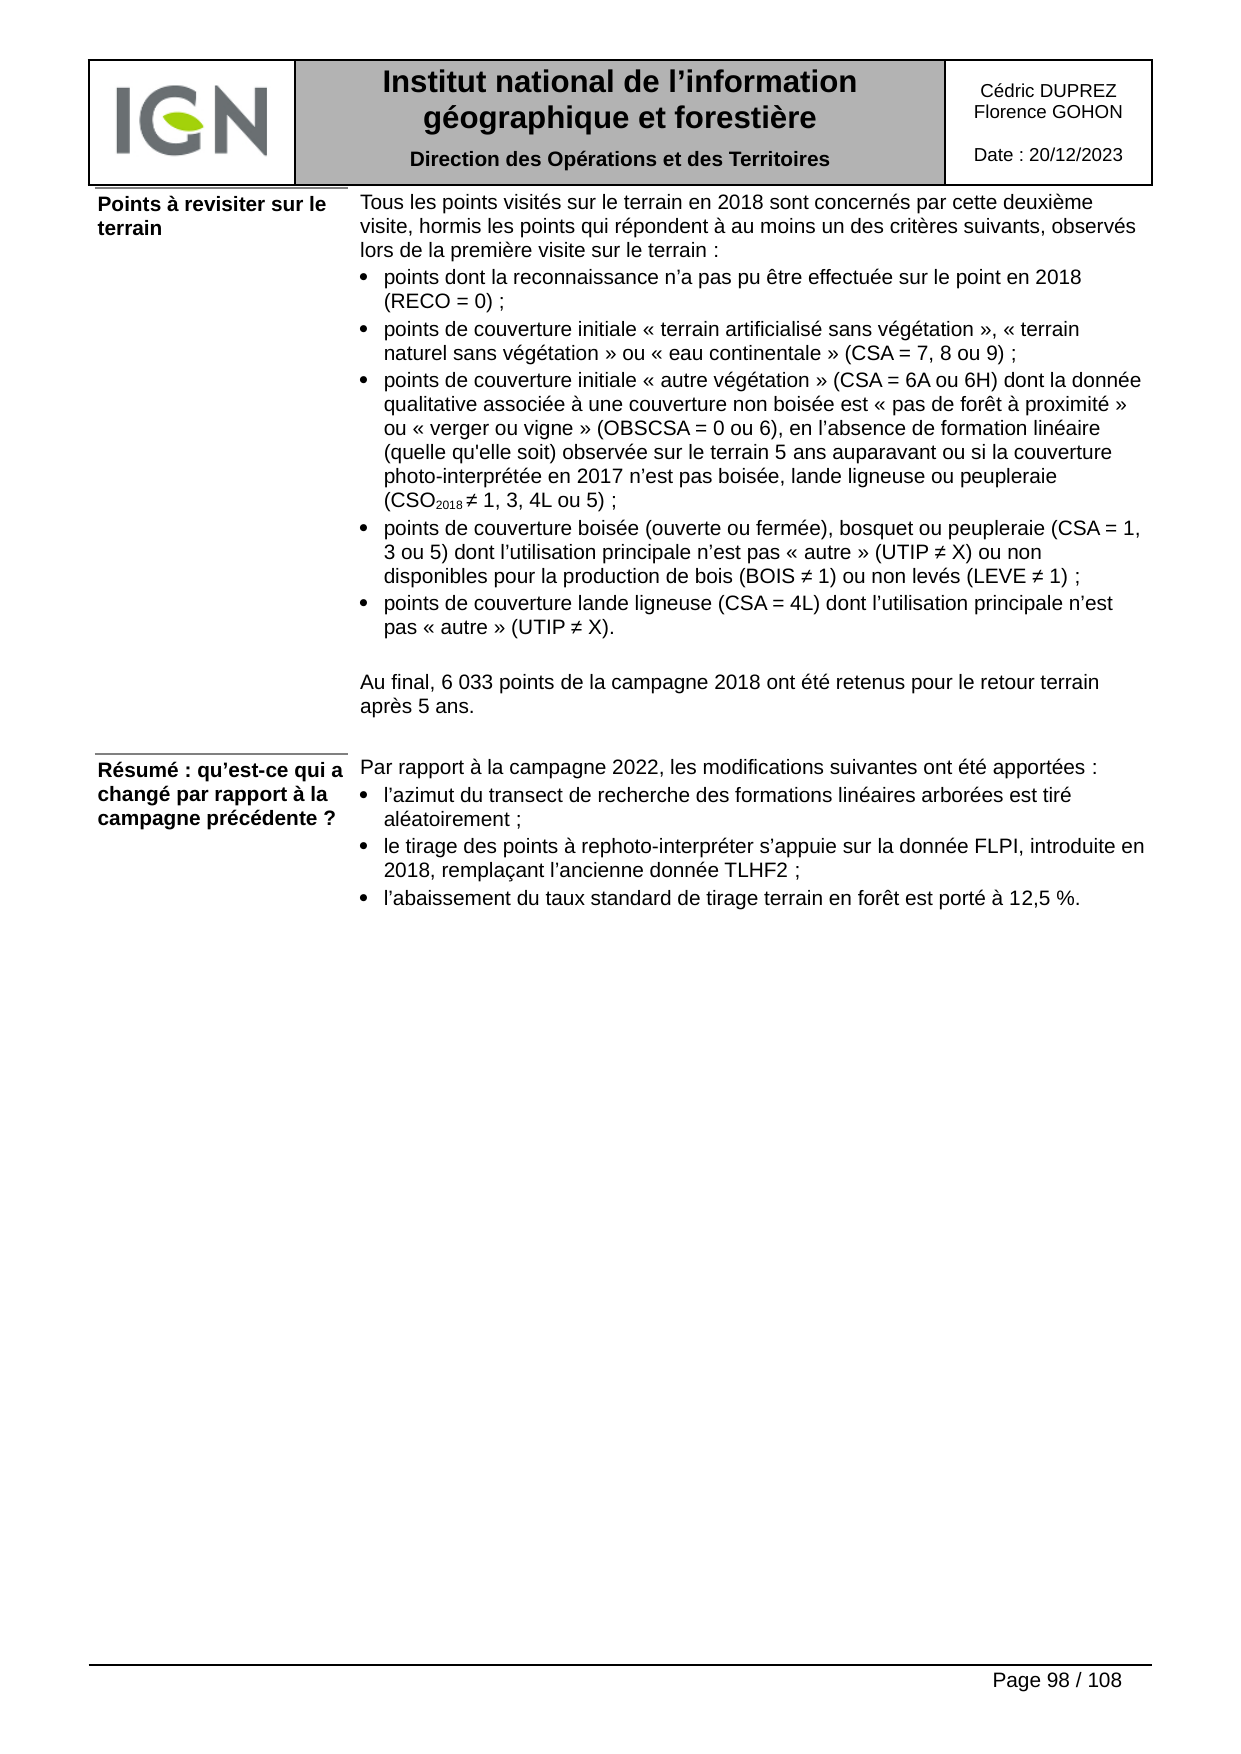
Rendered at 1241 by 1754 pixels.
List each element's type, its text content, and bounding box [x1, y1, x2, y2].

table_cell Par rapport à la campagne 2022, les modifications suivantes ont été apportées : l’azimut du transect de recherche des formations linéaires arborées est tiré aléatoirement ; le tirage des points à rephoto-interpréter s’appuie sur la donnée FLPI, introduite en 2018, remplaçant l’ancienne donnée TLHF2 ; l’abaissement du taux standard de tirage terrain en forêt est porté à 12,5 %. [354, 751, 1152, 943]
table_cell Résumé : qu’est-ce qui a changé par rapport à la campagne précédente ? [89, 751, 354, 943]
picture [91, 62, 293, 180]
table_cell Tous les points visités sur le terrain en 2018 sont concernés par cette deuxième visite, hormis les points qui répondent à au moins un des critères suivants, observés lors de la première visite sur le terrain : points dont la reconnaissance n’a pas pu être effectuée sur le point en 2018 (RECO = 0) ; points de couverture initiale « terrain artificialisé sans végétation », « terrain naturel sans végétation » ou « eau continentale » (CSA = 7, 8 ou 9) ; points de couverture initiale « autre végétation » (CSA = 6A ou 6H) dont la donnée qualitative associée à une couverture non boisée est « pas de forêt à proximité » ou « verger ou vigne » (OBSCSA = 0 ou 6), en l’absence de formation linéaire (quelle qu'elle soit) observée sur le terrain 5 ans auparavant ou si la couverture photo-interprétée en 2017 n’est pas boisée, lande ligneuse ou peupleraie (CSO2018 ≠ 1, 3, 4L ou 5) ; points de couverture boisée (ouverte ou fermée), bosquet ou peupleraie (CSA = 1, 3 ou 5) dont l’utilisation principale n’est pas « autre » (UTIP ≠ X) ou non disponibles pour la production de bois (BOIS ≠ 1) ou non levés (LEVE ≠ 1) ; points de couverture lande ligneuse (CSA = 4L) dont l’utilisation principale n’est pas « autre » (UTIP ≠ X). Au final, 6 033 points de la campagne 2018 ont été retenus pour le retour terrain après 5 ans. [354, 186, 1152, 751]
table_cell Points à revisiter sur le terrain [89, 186, 354, 751]
